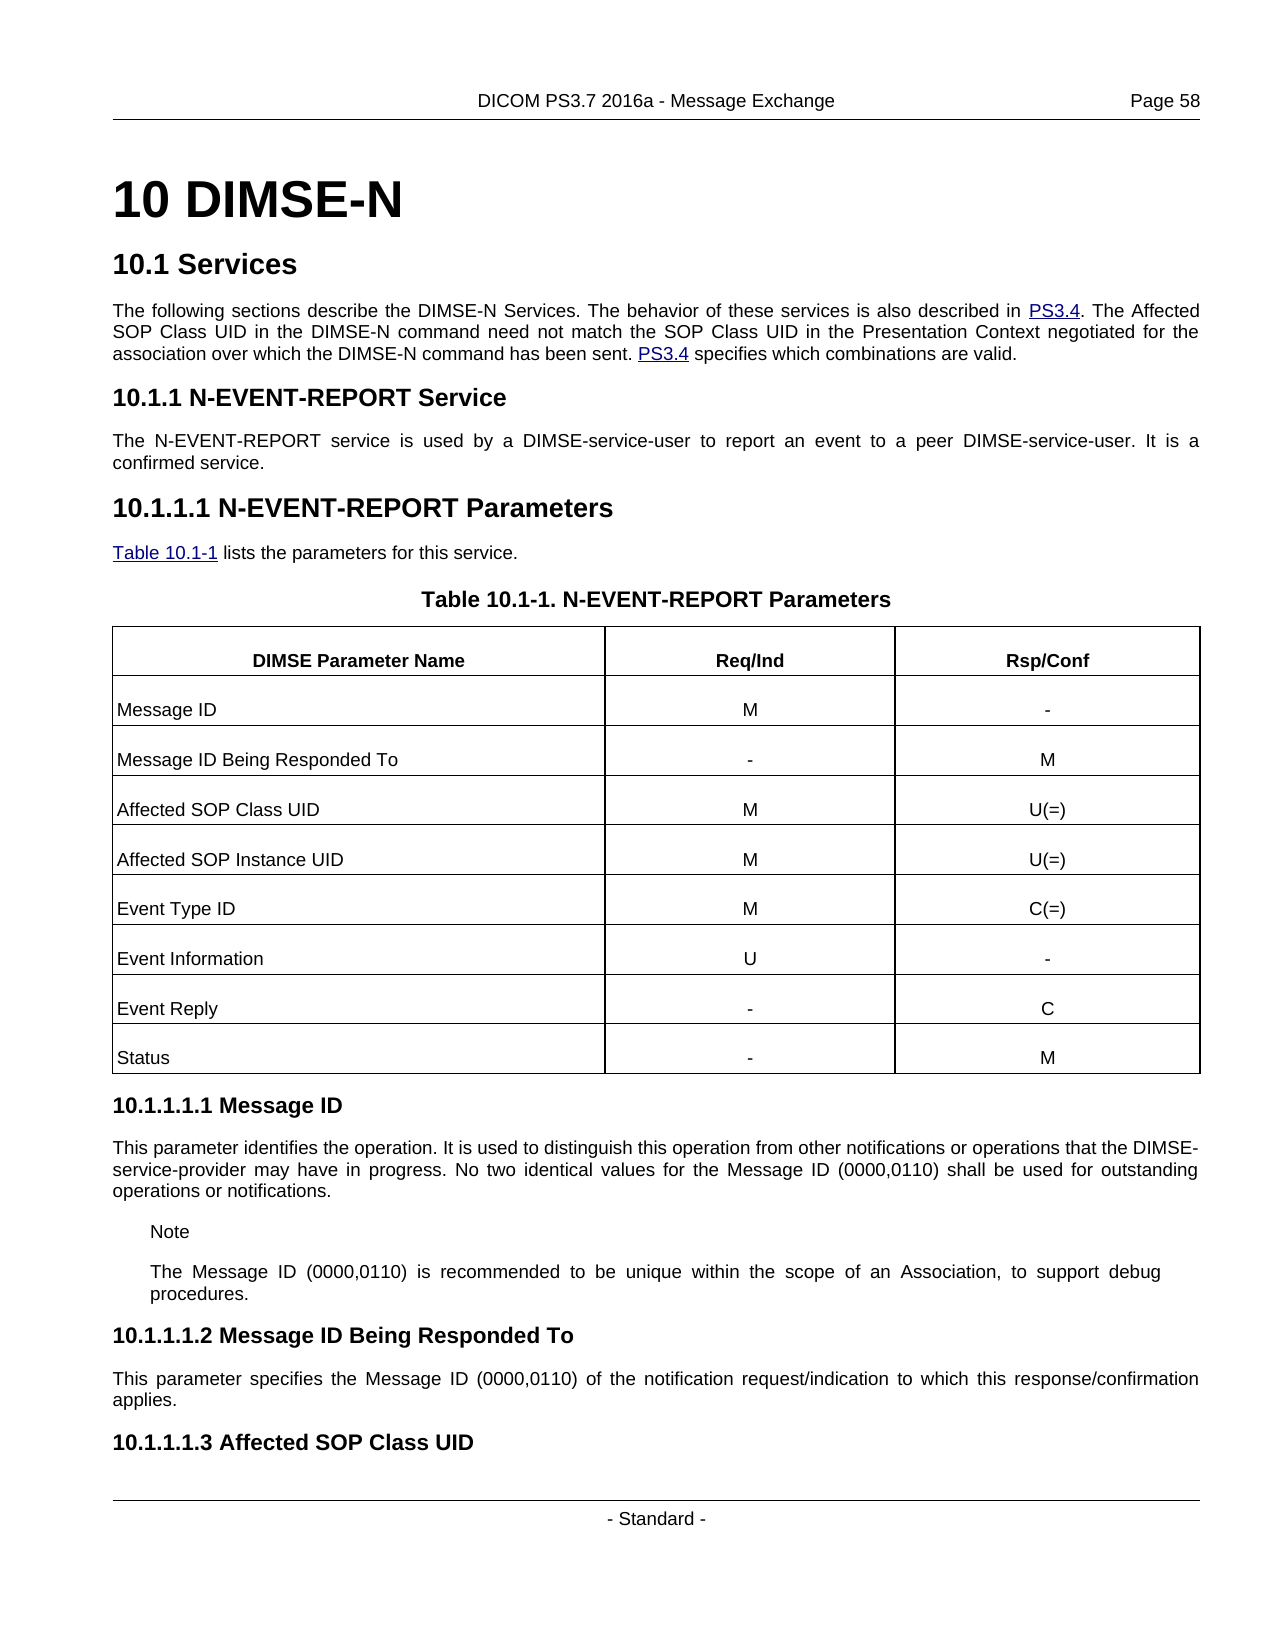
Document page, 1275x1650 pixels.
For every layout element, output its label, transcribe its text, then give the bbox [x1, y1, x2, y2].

text 10.1.1 N-EVENT-REPORT Service [112, 383, 1200, 412]
table_header DIMSE Parameter Name [113, 627, 604, 675]
text Table 10.1-1. N-EVENT-REPORT Parameters [112, 586, 1200, 612]
table_cell C(=) [896, 875, 1199, 924]
text The Message ID (0000,0110) is recommended to be unique within the scope of an Association, to support debug procedures. [150, 1261, 1162, 1304]
table_cell U(=) [896, 825, 1199, 874]
table_cell M [606, 825, 894, 874]
table_cell Event Information [113, 925, 604, 973]
table_cell Message ID Being Responded To [113, 726, 604, 775]
text 10.1 Services [112, 247, 1200, 281]
table_cell Affected SOP Instance UID [113, 825, 604, 874]
text This parameter identifies the operation. It is used to distinguish this operation from other notifications or operations that the DIMSE-service-provider may have in progress. No two identical values for the Message ID (0000,0110) shall be used for outstanding operations or notifications. [112, 1137, 1200, 1202]
text 10.1.1.1.1 Message ID [112, 1093, 1200, 1118]
table_cell - [606, 975, 894, 1023]
text This parameter specifies the Message ID (0000,0110) of the notification request/indication to which this response/confirmation applies. [112, 1367, 1200, 1411]
table_cell M [606, 676, 894, 725]
text 10.1.1.1.2 Message ID Being Responded To [112, 1323, 1200, 1349]
table_cell - [606, 1024, 894, 1073]
table_cell Status [113, 1024, 604, 1073]
text Note [150, 1221, 1162, 1242]
table_cell - [896, 676, 1199, 725]
table_cell M [606, 776, 894, 824]
text 10 DIMSE-N [112, 169, 1200, 228]
table_cell M [896, 1024, 1199, 1073]
text The following sections describe the DIMSE-N Services. The behavior of these services is also described in PS3.4. The Affected SOP Class UID in the DIMSE-N command need not match the SOP Class UID in the Presentation Context negotiated for the association over which the DIMSE-N command has been sent. PS3.4 specifies which combinations are valid. [112, 299, 1200, 364]
table_cell U(=) [896, 776, 1199, 824]
table_cell Event Reply [113, 975, 604, 1023]
table_cell - [606, 726, 894, 775]
table_cell Message ID [113, 676, 604, 725]
table_cell Affected SOP Class UID [113, 776, 604, 824]
table_cell Event Type ID [113, 875, 604, 924]
text The N-EVENT-REPORT service is used by a DIMSE-service-user to report an event to a peer DIMSE-service-user. It is a confirmed service. [112, 430, 1200, 473]
table_cell M [896, 726, 1199, 775]
table_header Rsp/Conf [896, 627, 1199, 675]
table_cell U [606, 925, 894, 973]
table_header Req/Ind [606, 627, 894, 675]
table_cell M [606, 875, 894, 924]
text Table 10.1-1 lists the parameters for this service. [112, 542, 1200, 564]
table_cell C [896, 975, 1199, 1023]
text 10.1.1.1.3 Affected SOP Class UID [112, 1429, 1200, 1455]
text 10.1.1.1 N-EVENT-REPORT Parameters [112, 492, 1200, 523]
table_cell - [896, 925, 1199, 973]
